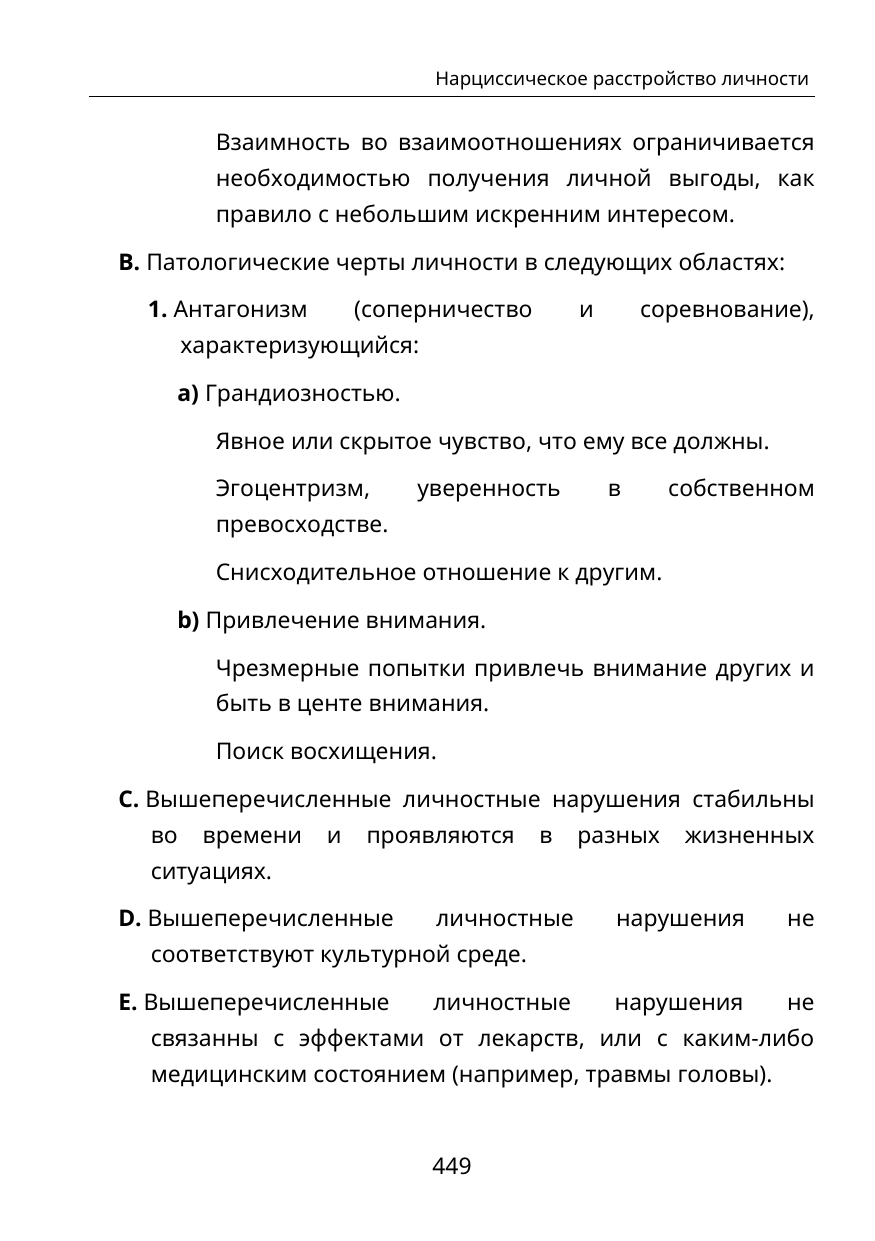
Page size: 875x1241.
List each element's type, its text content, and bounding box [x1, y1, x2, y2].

list Грандиозностью. [177, 377, 815, 408]
list Эгоцентризм, уверенность в собственном превосходстве. [177, 472, 815, 539]
list Патологические черты личности в следующих областях: [118, 246, 815, 277]
list Вышеперечисленные личностные нарушения стабильны во времени и проявляются в разных жизненных ситуациях. [118, 783, 815, 886]
list Снисходительное отношение к другим. [177, 556, 815, 587]
list Вышеперечисленные личностные нарушения не соответствуют культурной среде. [118, 902, 815, 969]
list Привлечение внимания. [177, 604, 815, 635]
list Явное или скрытое чувство, что ему все должны. [177, 425, 815, 456]
list Антагонизм (соперничество и соревнование), характеризующийся: [148, 293, 815, 361]
list Вышеперечисленные личностные нарушения не связанны с эффектами от лекарств, или с каким-либо медицинским состоянием (например, травмы головы). [118, 986, 815, 1089]
list Взаимность во взаимоотношениях ограничивается необходимостью получения личной выгоды, как правило с небольшим искренним интересом. [177, 126, 815, 229]
list Чрезмерные попытки привлечь внимание других и быть в центе внимания. [177, 651, 815, 719]
list Поиск восхищения. [177, 735, 815, 766]
